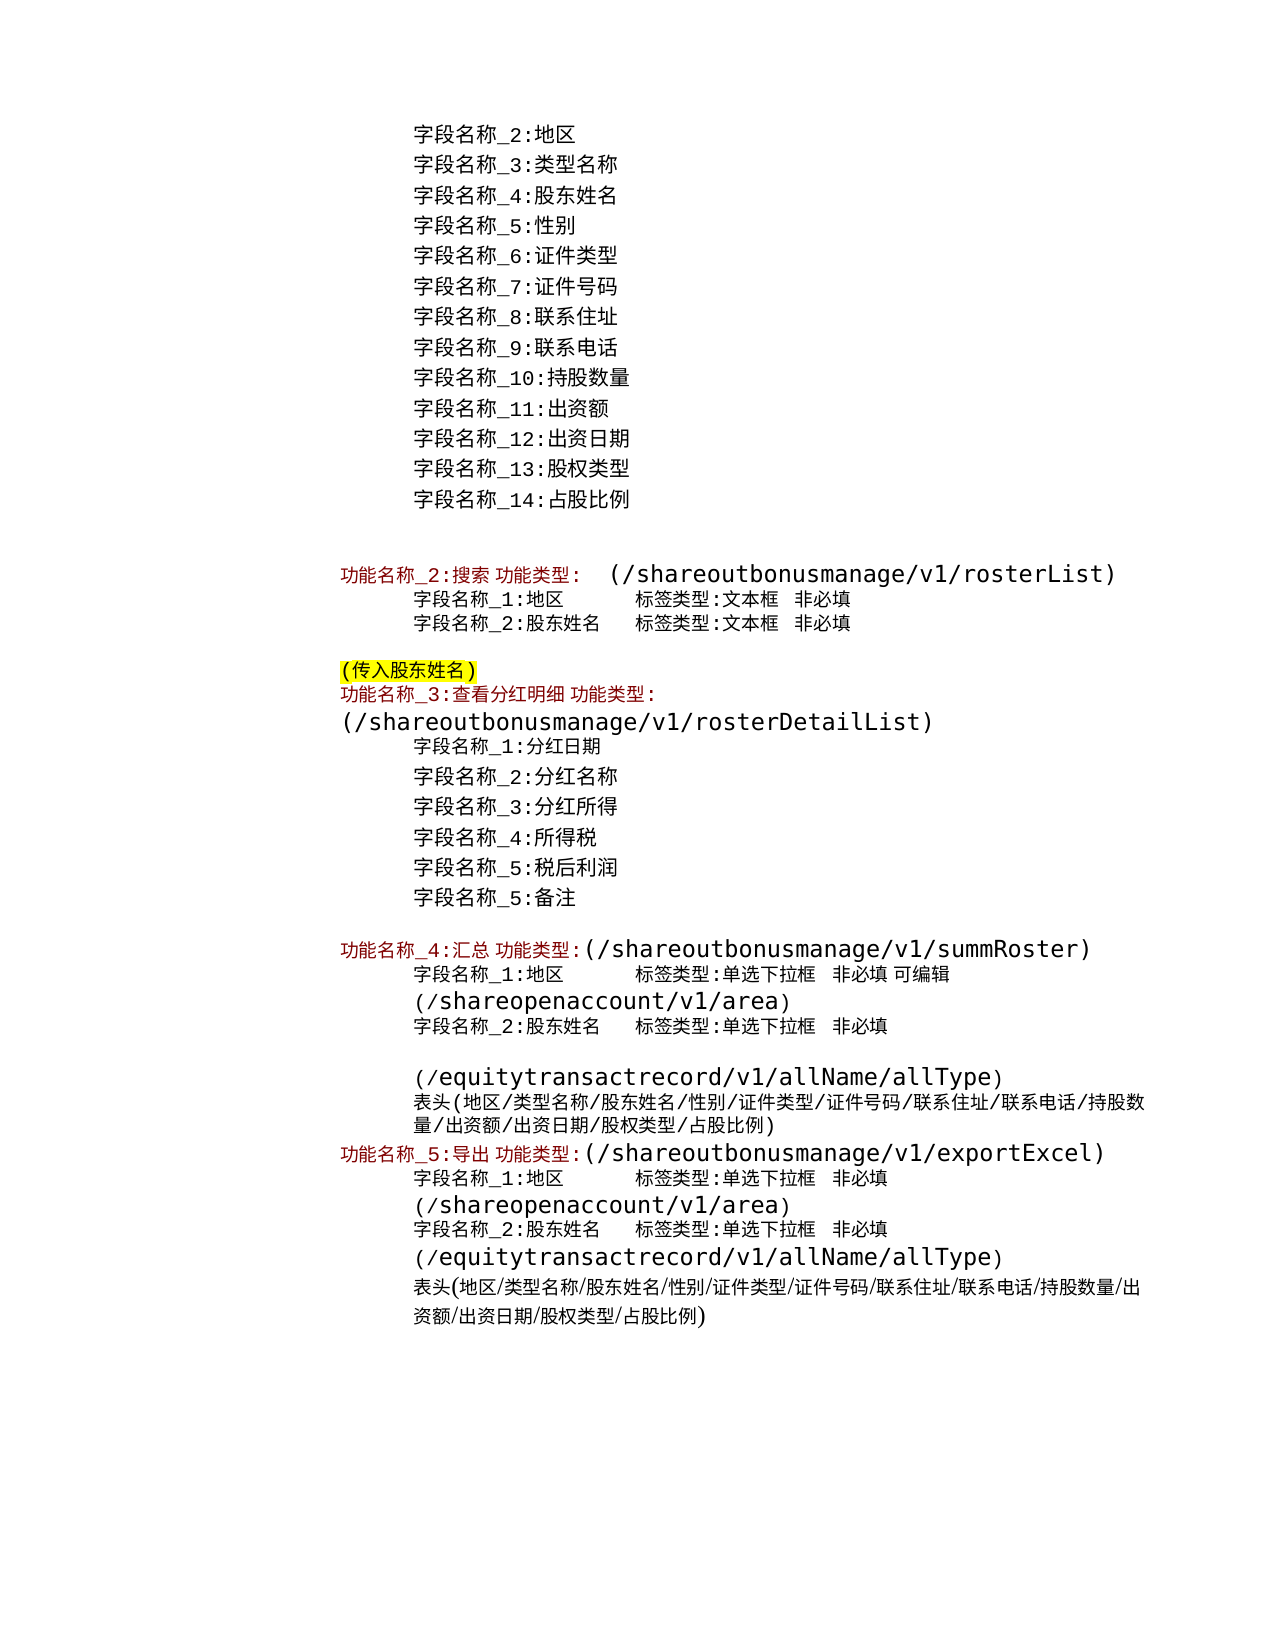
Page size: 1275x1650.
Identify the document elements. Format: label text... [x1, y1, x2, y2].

text 字段名称_1:地区 标签类型:文本框 非必填 [118, 589, 1157, 613]
text 字段名称_12:出资日期 [118, 422, 1157, 453]
text 表头(地区/类型名称/股东姓名/性别/证件类型/证件号码/联系住址/联系电话/持股数量/出 资额/出资日期/股权类型/占股比例) [118, 1271, 1157, 1329]
text 字段名称_13:股权类型 [118, 453, 1157, 483]
text 字段名称_1:分红日期 [118, 736, 1157, 760]
text 字段名称_10:持股数量 [118, 361, 1157, 392]
text 字段名称_11:出资额 [118, 392, 1157, 422]
text 字段名称_1:地区 标签类型:单选下拉框 非必填 (/shareopenaccount/v1/area) [118, 1167, 1157, 1219]
text 字段名称_2:股东姓名 标签类型:单选下拉框 非必填 (/equitytransactrecord/v1/allName/allType) [118, 1016, 1157, 1091]
text 字段名称_5:备注 [118, 882, 1157, 912]
text 表头(地区/类型名称/股东姓名/性别/证件类型/证件号码/联系住址/联系电话/持股数 量/出资额/出资日期/股权类型/占股比例) [118, 1091, 1157, 1139]
text 字段名称_2:分红名称 [118, 760, 1157, 790]
text 功能名称_4:汇总 功能类型:(/shareoutbonusmanage/v1/summRoster) [118, 936, 1157, 964]
text 字段名称_3:分红所得 [118, 790, 1157, 821]
text 功能名称_5:导出 功能类型:(/shareoutbonusmanage/v1/exportExcel) [118, 1139, 1157, 1167]
text 功能名称_2:搜索 功能类型: (/shareoutbonusmanage/v1/rosterList) [118, 561, 1157, 589]
text 字段名称_9:联系电话 [118, 331, 1157, 361]
text (传入股东姓名) [118, 660, 1157, 684]
text 字段名称_4:股东姓名 [118, 179, 1157, 209]
text 功能名称_3:查看分红明细 功能类型: (/shareoutbonusmanage/v1/rosterDetailList) [118, 684, 1157, 736]
text 字段名称_5:性别 [118, 209, 1157, 240]
text 字段名称_1:地区 标签类型:单选下拉框 非必填 可编辑 (/shareopenaccount/v1/area) [118, 964, 1157, 1016]
text 字段名称_2:股东姓名 标签类型:文本框 非必填 [118, 613, 1157, 637]
text (/equitytransactrecord/v1/allName/allType) [118, 1243, 1157, 1271]
text 字段名称_2:地区 [118, 118, 1157, 148]
text 字段名称_8:联系住址 [118, 301, 1157, 331]
text 字段名称_7:证件号码 [118, 270, 1157, 301]
text 字段名称_6:证件类型 [118, 240, 1157, 270]
text 字段名称_2:股东姓名 标签类型:单选下拉框 非必填 [118, 1219, 1157, 1243]
text 字段名称_5:税后利润 [118, 851, 1157, 882]
text 字段名称_4:所得税 [118, 821, 1157, 851]
text 字段名称_3:类型名称 [118, 148, 1157, 179]
text 字段名称_14:占股比例 [118, 483, 1157, 513]
